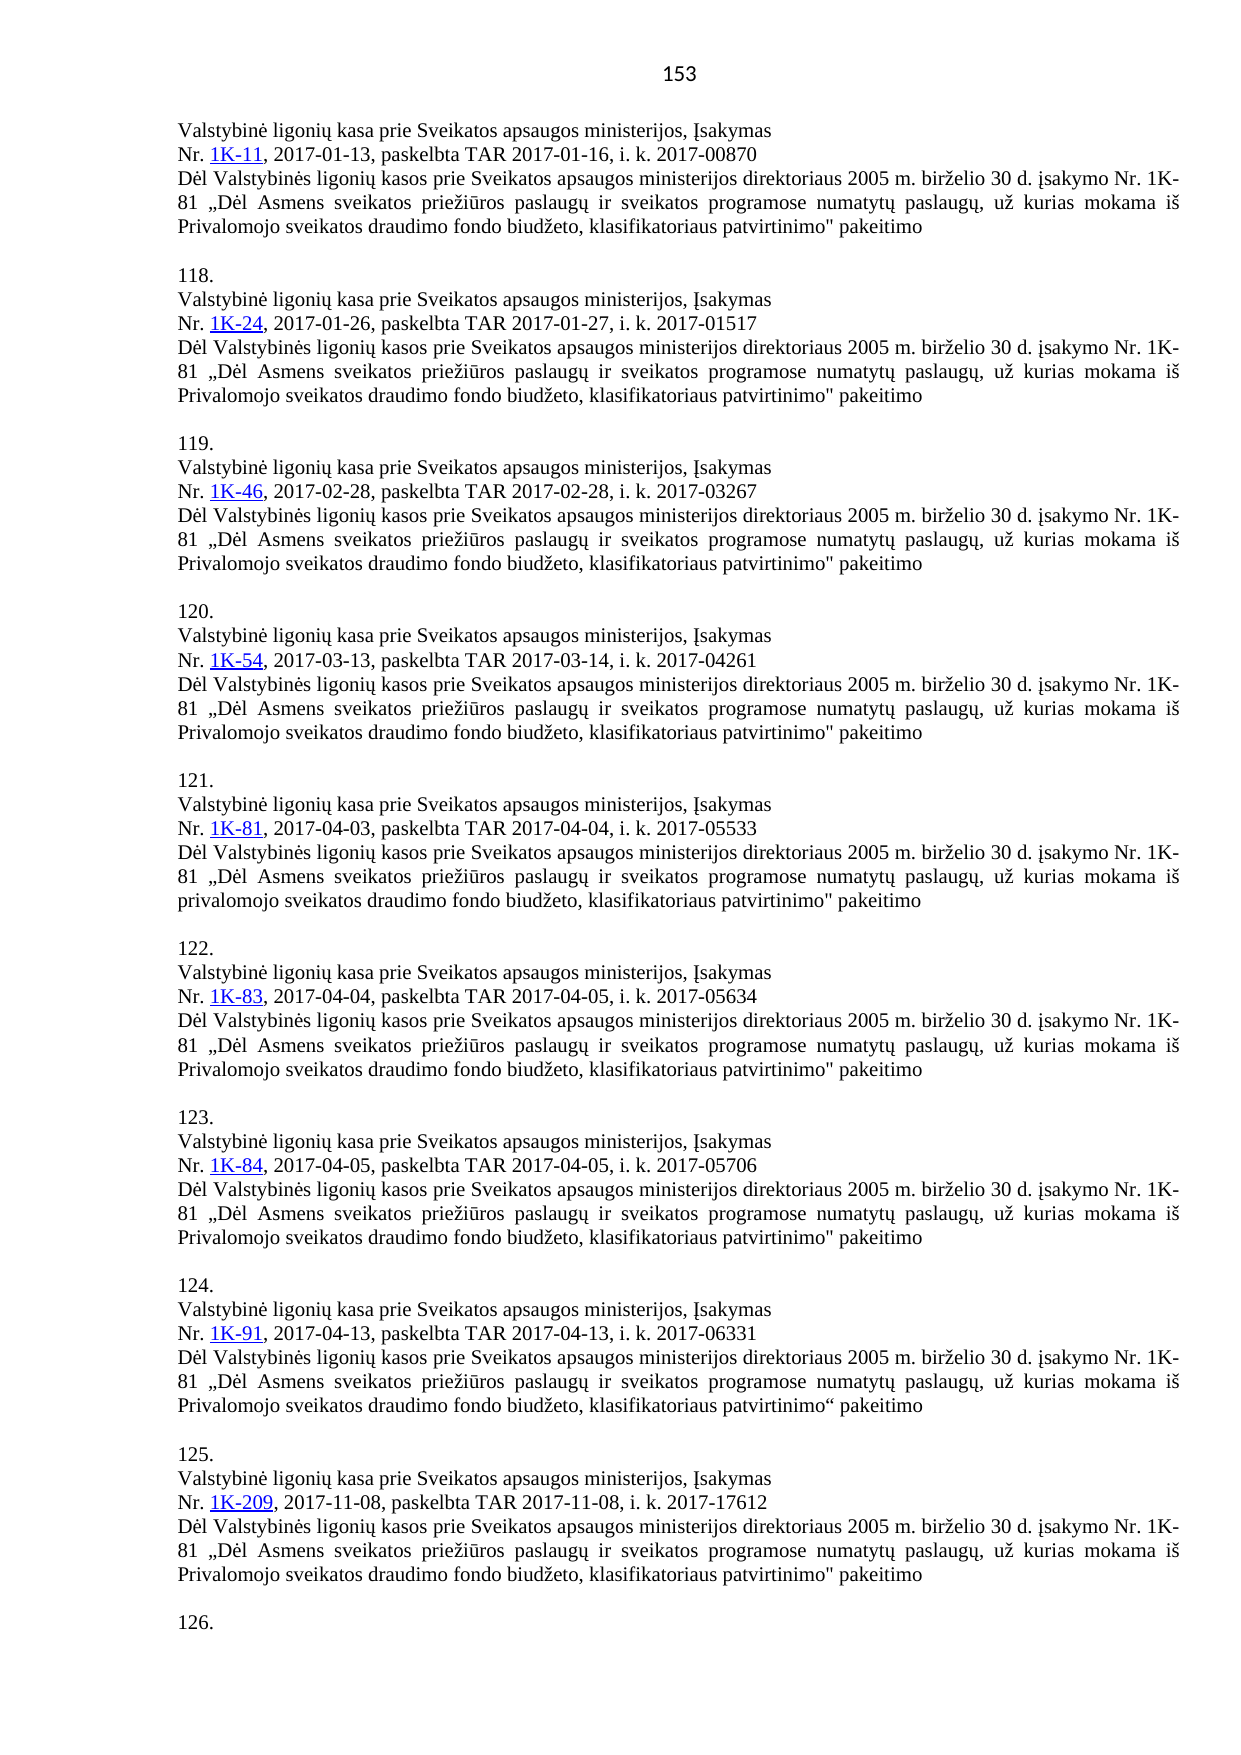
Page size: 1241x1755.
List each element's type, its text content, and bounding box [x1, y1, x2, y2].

text Valstybinė ligonių kasa prie Sveikatos apsaugos ministerijos, Įsakymas [177, 1297, 1181, 1321]
text Dėl Valstybinės ligonių kasos prie Sveikatos apsaugos ministerijos direktoriaus 2005 m. birželio 30 d. įsakymo Nr. 1K-81 „Dėl Asmens sveikatos priežiūros paslaugų ir sveikatos programose numatytų paslaugų, už kurias mokama iš Privalomojo sveikatos draudimo fondo biudžeto, klasifikatoriaus patvirtinimo" pakeitimo [177, 672, 1181, 744]
text 118. [177, 262, 1181, 287]
text Nr. 1K-46, 2017-02-28, paskelbta TAR 2017-02-28, i. k. 2017-03267 [177, 479, 1181, 503]
text Valstybinė ligonių kasa prie Sveikatos apsaugos ministerijos, Įsakymas [177, 1466, 1181, 1490]
text Nr. 1K-209, 2017-11-08, paskelbta TAR 2017-11-08, i. k. 2017-17612 [177, 1490, 1181, 1514]
text Nr. 1K-84, 2017-04-05, paskelbta TAR 2017-04-05, i. k. 2017-05706 [177, 1153, 1181, 1177]
text Nr. 1K-91, 2017-04-13, paskelbta TAR 2017-04-13, i. k. 2017-06331 [177, 1321, 1181, 1345]
text 122. [177, 936, 1181, 960]
text Nr. 1K-81, 2017-04-03, paskelbta TAR 2017-04-04, i. k. 2017-05533 [177, 816, 1181, 840]
text Nr. 1K-83, 2017-04-04, paskelbta TAR 2017-04-05, i. k. 2017-05634 [177, 984, 1181, 1008]
text 121. [177, 768, 1181, 792]
text Dėl Valstybinės ligonių kasos prie Sveikatos apsaugos ministerijos direktoriaus 2005 m. birželio 30 d. įsakymo Nr. 1K-81 „Dėl Asmens sveikatos priežiūros paslaugų ir sveikatos programose numatytų paslaugų, už kurias mokama iš Privalomojo sveikatos draudimo fondo biudžeto, klasifikatoriaus patvirtinimo" pakeitimo [177, 335, 1181, 407]
text Valstybinė ligonių kasa prie Sveikatos apsaugos ministerijos, Įsakymas [177, 623, 1181, 647]
text Nr. 1K-11, 2017-01-13, paskelbta TAR 2017-01-16, i. k. 2017-00870 [177, 142, 1181, 166]
text 126. [177, 1610, 1181, 1634]
text 124. [177, 1273, 1181, 1297]
text Dėl Valstybinės ligonių kasos prie Sveikatos apsaugos ministerijos direktoriaus 2005 m. birželio 30 d. įsakymo Nr. 1K-81 „Dėl Asmens sveikatos priežiūros paslaugų ir sveikatos programose numatytų paslaugų, už kurias mokama iš Privalomojo sveikatos draudimo fondo biudžeto, klasifikatoriaus patvirtinimo" pakeitimo [177, 503, 1181, 575]
text Valstybinė ligonių kasa prie Sveikatos apsaugos ministerijos, Įsakymas [177, 960, 1181, 984]
text Nr. 1K-24, 2017-01-26, paskelbta TAR 2017-01-27, i. k. 2017-01517 [177, 311, 1181, 335]
text Dėl Valstybinės ligonių kasos prie Sveikatos apsaugos ministerijos direktoriaus 2005 m. birželio 30 d. įsakymo Nr. 1K-81 „Dėl Asmens sveikatos priežiūros paslaugų ir sveikatos programose numatytų paslaugų, už kurias mokama iš Privalomojo sveikatos draudimo fondo biudžeto, klasifikatoriaus patvirtinimo" pakeitimo [177, 1008, 1181, 1081]
text 119. [177, 431, 1181, 455]
text Dėl Valstybinės ligonių kasos prie Sveikatos apsaugos ministerijos direktoriaus 2005 m. birželio 30 d. įsakymo Nr. 1K-81 „Dėl Asmens sveikatos priežiūros paslaugų ir sveikatos programose numatytų paslaugų, už kurias mokama iš Privalomojo sveikatos draudimo fondo biudžeto, klasifikatoriaus patvirtinimo" pakeitimo [177, 166, 1181, 238]
text 123. [177, 1105, 1181, 1129]
text Dėl Valstybinės ligonių kasos prie Sveikatos apsaugos ministerijos direktoriaus 2005 m. birželio 30 d. įsakymo Nr. 1K-81 „Dėl Asmens sveikatos priežiūros paslaugų ir sveikatos programose numatytų paslaugų, už kurias mokama iš privalomojo sveikatos draudimo fondo biudžeto, klasifikatoriaus patvirtinimo" pakeitimo [177, 840, 1181, 912]
text Dėl Valstybinės ligonių kasos prie Sveikatos apsaugos ministerijos direktoriaus 2005 m. birželio 30 d. įsakymo Nr. 1K-81 „Dėl Asmens sveikatos priežiūros paslaugų ir sveikatos programose numatytų paslaugų, už kurias mokama iš Privalomojo sveikatos draudimo fondo biudžeto, klasifikatoriaus patvirtinimo" pakeitimo [177, 1177, 1181, 1249]
text Valstybinė ligonių kasa prie Sveikatos apsaugos ministerijos, Įsakymas [177, 287, 1181, 311]
text Valstybinė ligonių kasa prie Sveikatos apsaugos ministerijos, Įsakymas [177, 455, 1181, 479]
text 125. [177, 1442, 1181, 1466]
text Dėl Valstybinės ligonių kasos prie Sveikatos apsaugos ministerijos direktoriaus 2005 m. birželio 30 d. įsakymo Nr. 1K-81 „Dėl Asmens sveikatos priežiūros paslaugų ir sveikatos programose numatytų paslaugų, už kurias mokama iš Privalomojo sveikatos draudimo fondo biudžeto, klasifikatoriaus patvirtinimo“ pakeitimo [177, 1345, 1181, 1417]
text 120. [177, 599, 1181, 623]
text Dėl Valstybinės ligonių kasos prie Sveikatos apsaugos ministerijos direktoriaus 2005 m. birželio 30 d. įsakymo Nr. 1K-81 „Dėl Asmens sveikatos priežiūros paslaugų ir sveikatos programose numatytų paslaugų, už kurias mokama iš Privalomojo sveikatos draudimo fondo biudžeto, klasifikatoriaus patvirtinimo" pakeitimo [177, 1514, 1181, 1586]
text Valstybinė ligonių kasa prie Sveikatos apsaugos ministerijos, Įsakymas [177, 1129, 1181, 1153]
text Valstybinė ligonių kasa prie Sveikatos apsaugos ministerijos, Įsakymas [177, 792, 1181, 816]
text Valstybinė ligonių kasa prie Sveikatos apsaugos ministerijos, Įsakymas [177, 118, 1181, 142]
text Nr. 1K-54, 2017-03-13, paskelbta TAR 2017-03-14, i. k. 2017-04261 [177, 647, 1181, 672]
